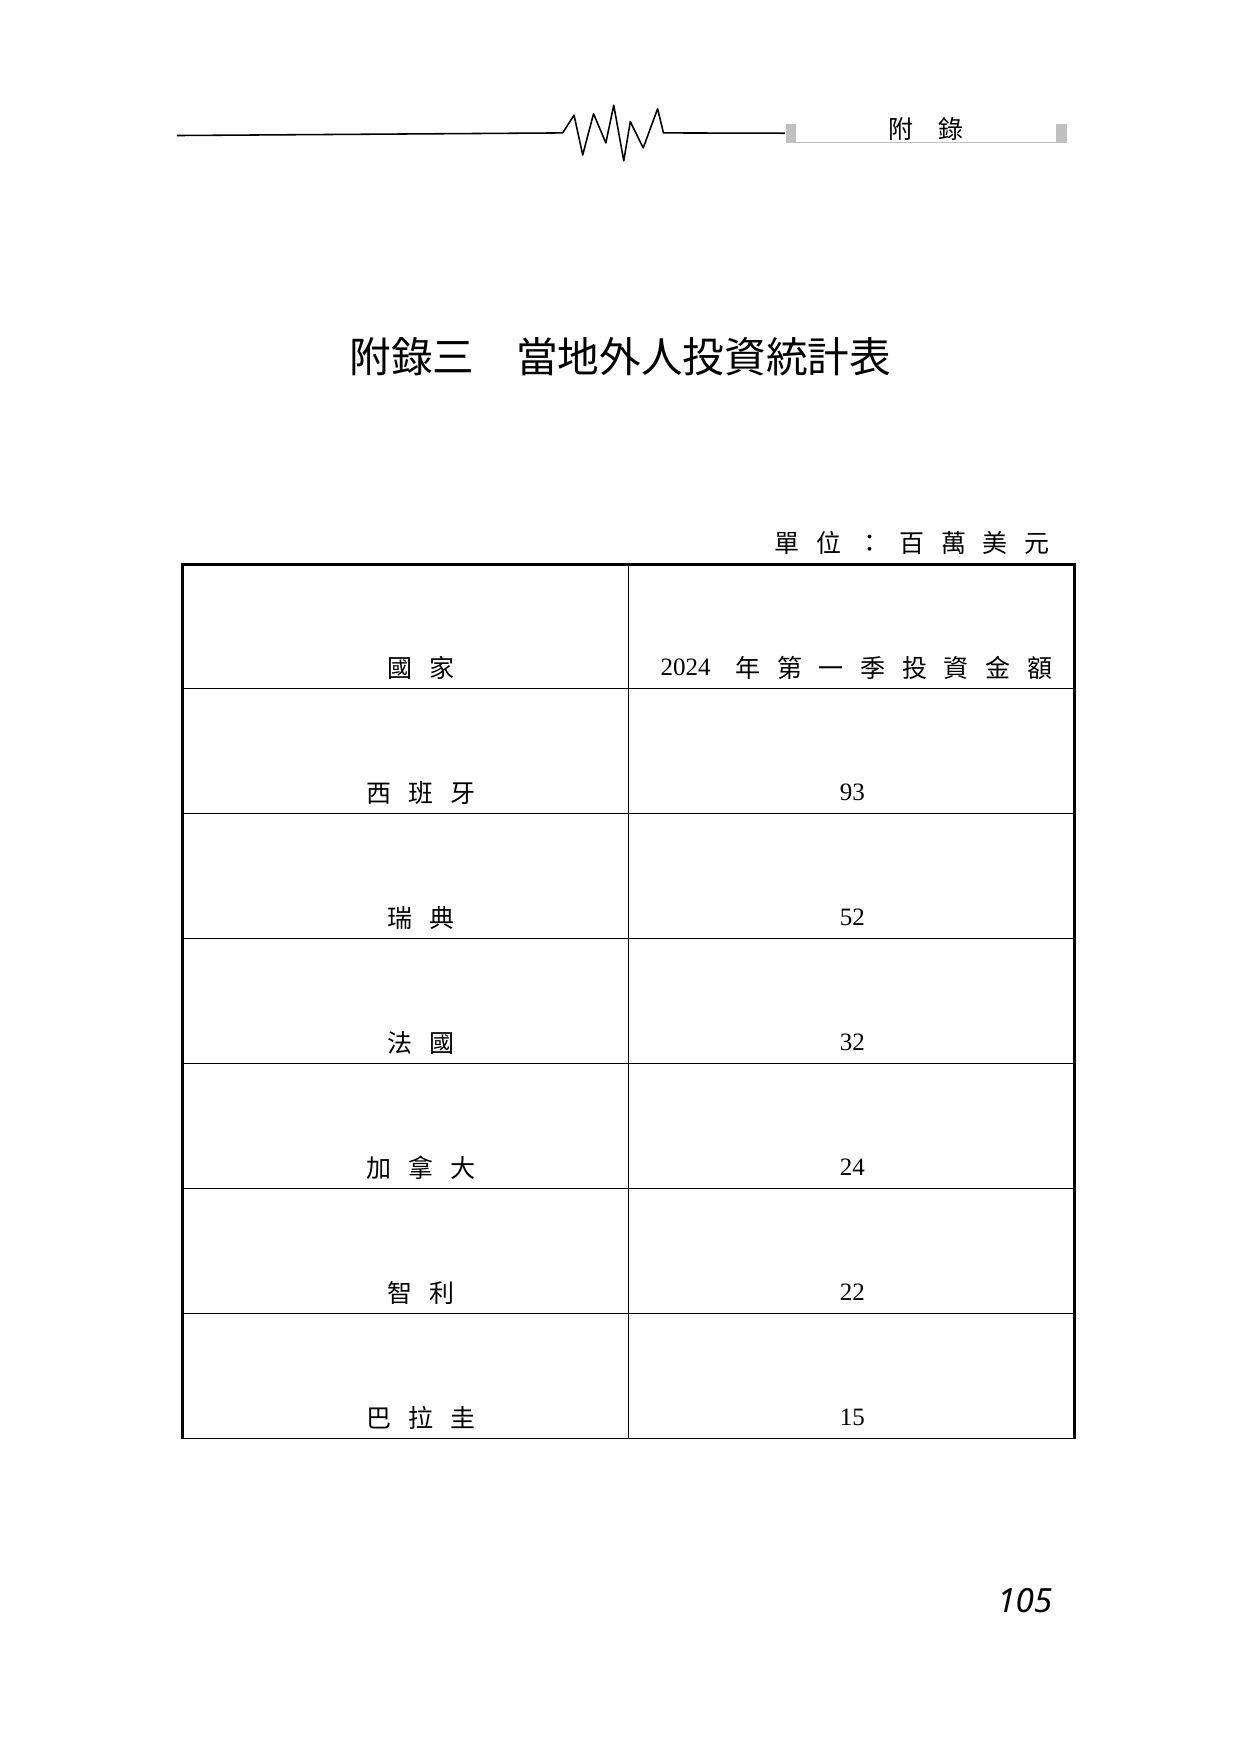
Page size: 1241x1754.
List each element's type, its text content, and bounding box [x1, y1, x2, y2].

table_cell 24 [629, 1064, 1073, 1188]
table_cell 93 [629, 689, 1073, 813]
table_cell 巴拉圭 [184, 1314, 628, 1438]
table_cell 法國 [184, 939, 628, 1063]
table_cell 智利 [184, 1189, 628, 1313]
text 單位：百萬美元 [183, 500, 1058, 563]
table_cell 瑞典 [184, 814, 628, 938]
table_cell 加拿大 [184, 1064, 628, 1188]
text 附錄三 當地外人投資統計表 [183, 313, 1058, 375]
table_header 2024年第一季投資金額 [629, 566, 1073, 688]
table_cell 西班牙 [184, 689, 628, 813]
table_cell 15 [629, 1314, 1073, 1438]
table_cell 52 [629, 814, 1073, 938]
table_header 國家 [184, 566, 628, 688]
table_cell 22 [629, 1189, 1073, 1313]
table_cell 32 [629, 939, 1073, 1063]
